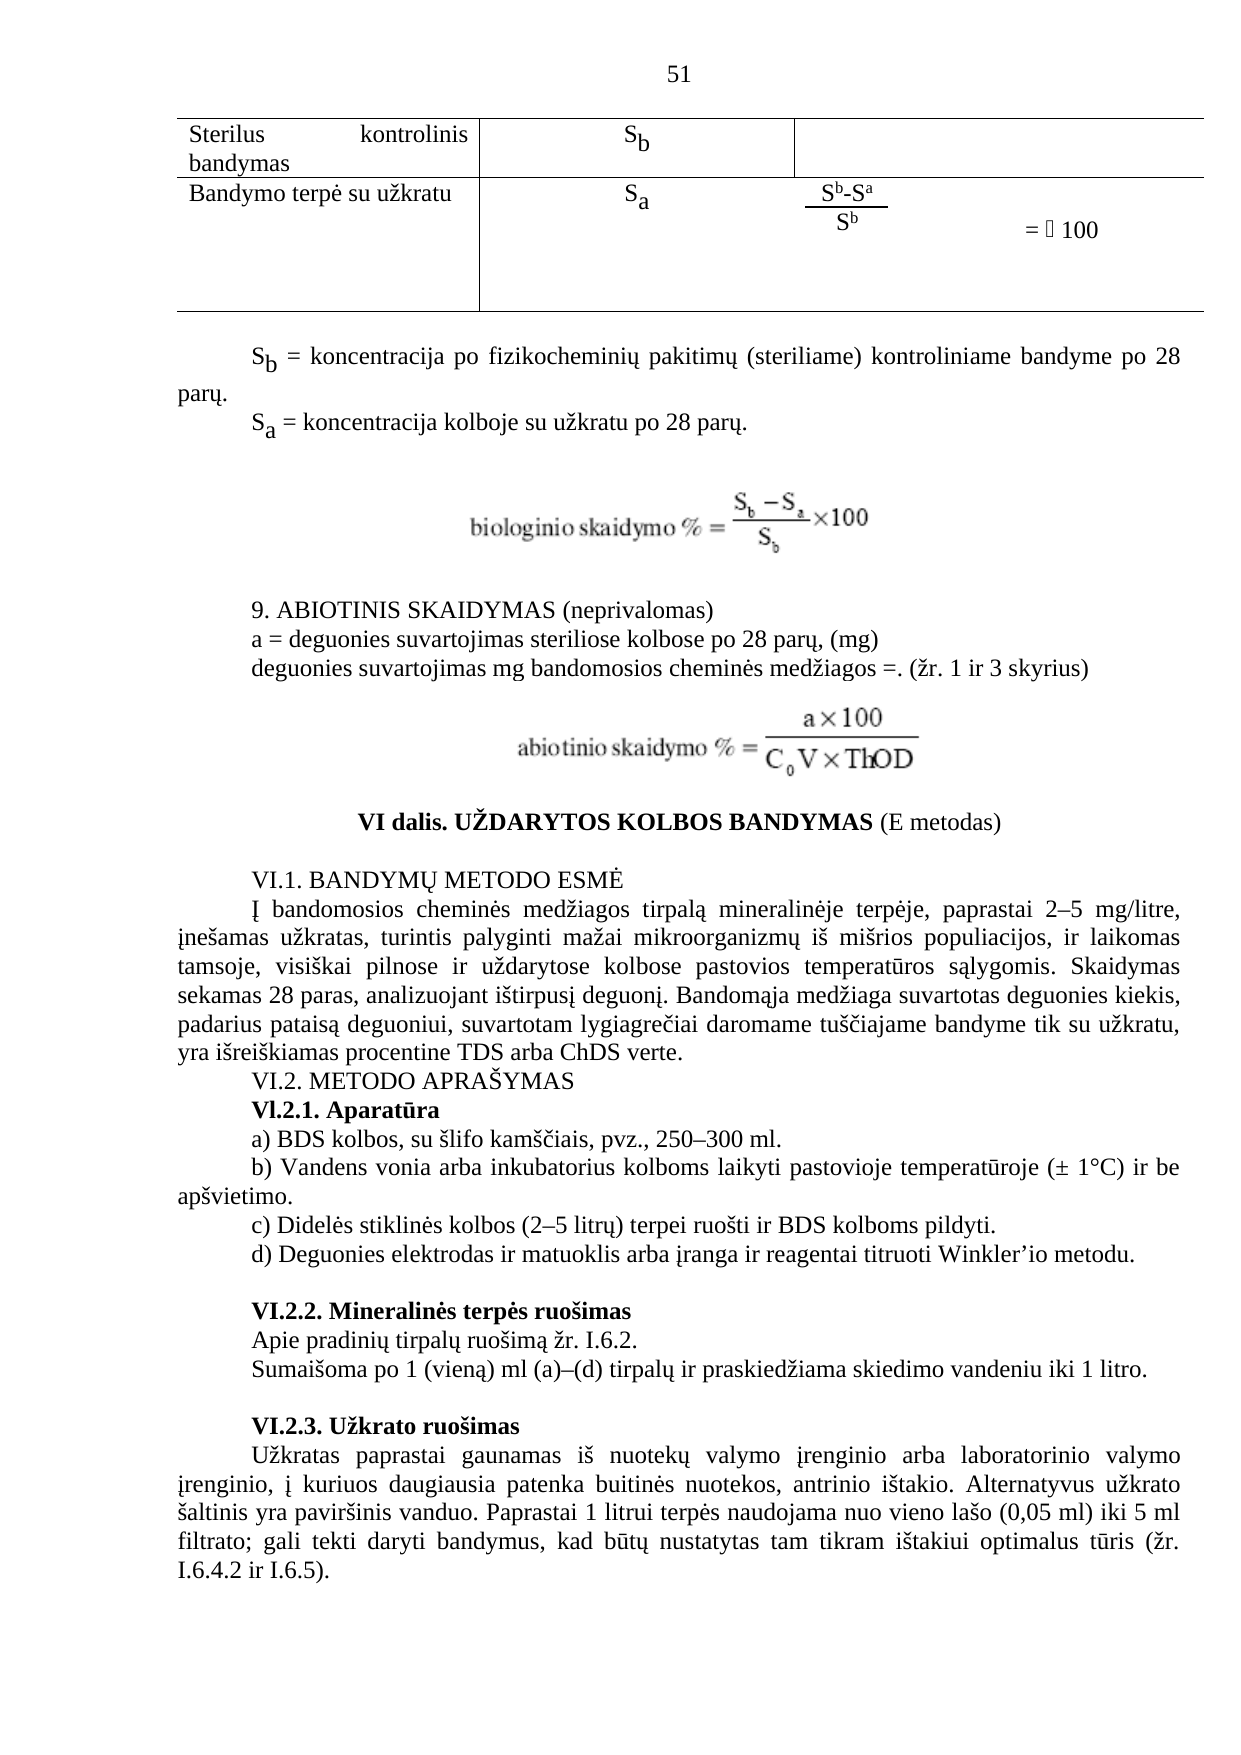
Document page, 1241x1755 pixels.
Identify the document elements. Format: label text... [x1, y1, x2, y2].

text Sumaišoma po 1 (vieną) ml (a)–(d) tirpalų ir praskiedžiama skiedimo vandeniu iki 1 litro. [177, 1354, 1181, 1382]
table_cell =  100 [1014, 178, 1204, 311]
text deguonies suvartojimas mg bandomosios cheminės medžiagos =. (žr. 1 ir 3 skyrius) [177, 653, 1181, 682]
text Apie pradinių tirpalų ruošimą žr. I.6.2. [177, 1325, 1181, 1354]
table_cell Sa [480, 178, 794, 311]
table_cell Bandymo terpė su užkratu [177, 178, 479, 311]
text VI.2. METODO APRAŠYMAS [177, 1066, 1181, 1095]
text a) BDS kolbos, su šlifo kamščiais, pvz., 250–300 ml. [177, 1124, 1181, 1152]
table_cell [795, 119, 1204, 177]
table_header Sb-Sa [805, 178, 888, 206]
table_cell Sb [480, 119, 794, 177]
text VI dalis. uždarytos kolbos bandymas (E metodas) [177, 807, 1181, 836]
table_cell [794, 178, 1014, 311]
text 9. ABIOTInis skaidymas (neprivalomas) [177, 596, 1181, 624]
text Vl.2.1. Aparatūra [177, 1095, 1181, 1124]
table_cell Sterilus kontrolinis bandymas [177, 119, 479, 177]
text VI.2.2. Mineralinės terpės ruošimas [177, 1296, 1181, 1325]
text Į bandomosios cheminės medžiagos tirpalą mineralinėje terpėje, paprastai 2–5 mg/litre, įnešamas užkratas, turintis palyginti mažai mikroorganizmų iš mišrios populiacijos, ir laikomas tamsoje, visiškai pilnose ir uždarytose kolbose pastovios temperatūros sąlygomis. Skaidymas sekamas 28 paras, analizuojant ištirpusį deguonį. Bandomąja medžiaga suvartotas deguonies kiekis, padarius pataisą deguoniui, suvartotam lygiagrečiai daromame tuščiajame bandyme tik su užkratu, yra išreiškiamas procentine TDS arba ChDS verte. [177, 894, 1181, 1066]
text Užkratas paprastai gaunamas iš nuotekų valymo įrenginio arba laboratorinio valymo įrenginio, į kuriuos daugiausia patenka buitinės nuotekos, antrinio ištakio. Alternatyvus užkrato šaltinis yra paviršinis vanduo. Paprastai 1 litrui terpės naudojama nuo vieno lašo (0,05 ml) iki 5 ml filtrato; gali tekti daryti bandymus, kad būtų nustatytas tam tikram ištakiui optimalus tūris (žr. I.6.4.2 ir I.6.5). [177, 1440, 1181, 1584]
text d) Deguonies elektrodas ir matuoklis arba įranga ir reagentai titruoti Winkler’io metodu. [177, 1239, 1181, 1267]
text VI.1. BANDYMŲ METODO ESMĖ [177, 865, 1181, 894]
text VI.2.3. Užkrato ruošimas [177, 1411, 1181, 1440]
text b) Vandens vonia arba inkubatorius kolboms laikyti pastovioje temperatūroje (± 1°C) ir be apšvietimo. [177, 1152, 1181, 1210]
text c) Didelės stiklinės kolbos (2–5 litrų) terpei ruošti ir BDS kolboms pildyti. [177, 1210, 1181, 1239]
text a = deguonies suvartojimas steriliose kolbose po 28 parų, (mg) [177, 624, 1181, 653]
text Sa = koncentracija kolboje su užkratu po 28 parų. [177, 407, 1181, 444]
table_cell Sb [805, 208, 888, 237]
text Sb = koncentracija po fizikocheminių pakitimų (steriliame) kontroliniame bandyme po 28 parų. [177, 341, 1181, 407]
